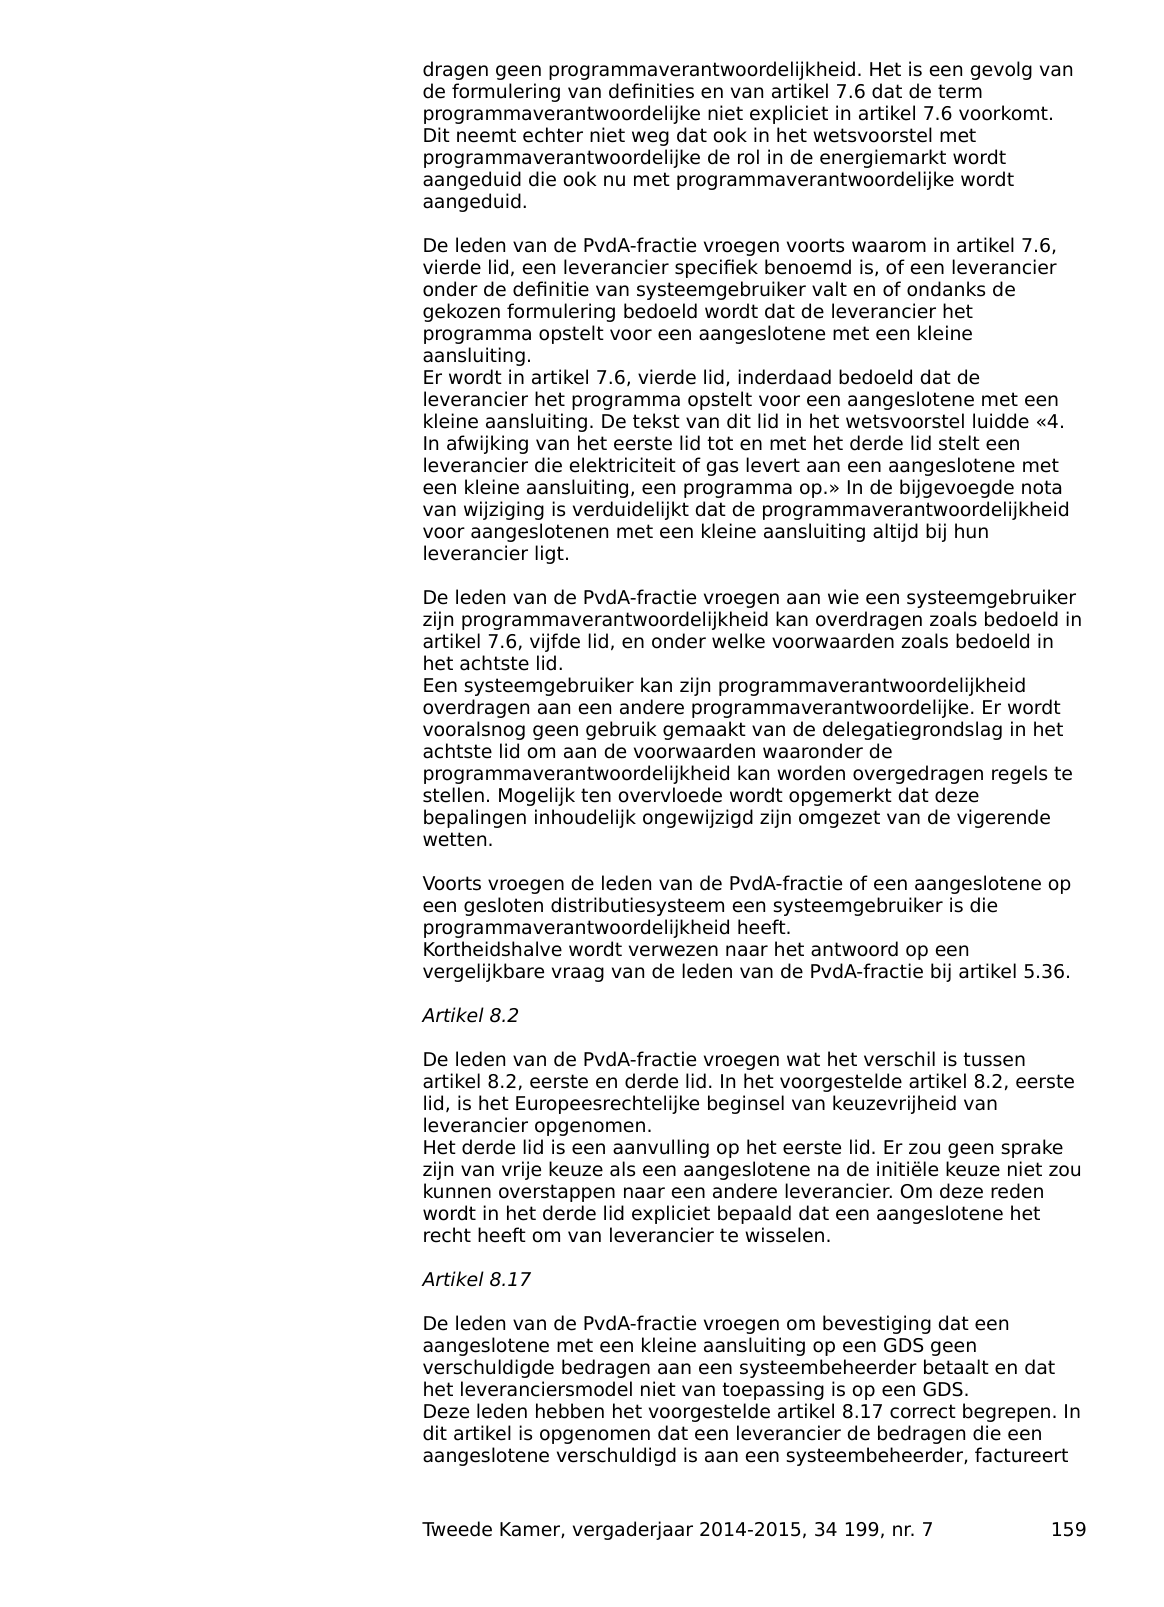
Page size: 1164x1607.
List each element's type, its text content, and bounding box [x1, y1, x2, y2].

subtitle Artikel 8.2 [422, 1005, 1087, 1027]
subtitle Artikel 8.17 [422, 1269, 1087, 1291]
text Deze leden hebben het voorgestelde artikel 8.17 correct begrepen. In dit artikel is opgenomen dat een leverancier de bedragen die een aangeslotene verschuldigd is aan een systeembeheerder, factureert [422, 1401, 1087, 1467]
text De leden van de PvdA-fractie vroegen voorts waarom in artikel 7.6, vierde lid, een leverancier specifiek benoemd is, of een leverancier onder de definitie van systeemgebruiker valt en of ondanks de gekozen formulering bedoeld wordt dat de leverancier het programma opstelt voor een aangeslotene met een kleine aansluiting. [422, 235, 1087, 367]
text Er wordt in artikel 7.6, vierde lid, inderdaad bedoeld dat de leverancier het programma opstelt voor een aangeslotene met een kleine aansluiting. De tekst van dit lid in het wetsvoorstel luidde «4. In afwijking van het eerste lid tot en met het derde lid stelt een leverancier die elektriciteit of gas levert aan een aangeslotene met een kleine aansluiting, een programma op.» In de bijgevoegde nota van wijziging is verduidelijkt dat de programmaverantwoordelijkheid voor aangeslotenen met een kleine aansluiting altijd bij hun leverancier ligt. [422, 367, 1087, 565]
text Het derde lid is een aanvulling op het eerste lid. Er zou geen sprake zijn van vrije keuze als een aangeslotene na de initiële keuze niet zou kunnen overstappen naar een andere leverancier. Om deze reden wordt in het derde lid expliciet bepaald dat een aangeslotene het recht heeft om van leverancier te wisselen. [422, 1137, 1087, 1247]
text De leden van de PvdA-fractie vroegen om bevestiging dat een aangeslotene met een kleine aansluiting op een GDS geen verschuldigde bedragen aan een systeembeheerder betaalt en dat het leveranciersmodel niet van toepassing is op een GDS. [422, 1313, 1087, 1401]
text Kortheidshalve wordt verwezen naar het antwoord op een vergelijkbare vraag van de leden van de PvdA-fractie bij artikel 5.36. [422, 939, 1087, 983]
text dragen geen programmaverantwoordelijkheid. Het is een gevolg van de formulering van definities en van artikel 7.6 dat de term programmaverantwoordelijke niet expliciet in artikel 7.6 voorkomt. Dit neemt echter niet weg dat ook in het wetsvoorstel met programmaverantwoordelijke de rol in de energiemarkt wordt aangeduid die ook nu met programmaverantwoordelijke wordt aangeduid. [422, 59, 1087, 213]
text De leden van de PvdA-fractie vroegen wat het verschil is tussen artikel 8.2, eerste en derde lid. In het voorgestelde artikel 8.2, eerste lid, is het Europeesrechtelijke beginsel van keuzevrijheid van leverancier opgenomen. [422, 1049, 1087, 1137]
text Voorts vroegen de leden van de PvdA-fractie of een aangeslotene op een gesloten distributiesysteem een systeemgebruiker is die programmaverantwoordelijkheid heeft. [422, 873, 1087, 939]
text De leden van de PvdA-fractie vroegen aan wie een systeemgebruiker zijn programmaverantwoordelijkheid kan overdragen zoals bedoeld in artikel 7.6, vijfde lid, en onder welke voorwaarden zoals bedoeld in het achtste lid. [422, 587, 1087, 675]
text Een systeemgebruiker kan zijn programmaverantwoordelijkheid overdragen aan een andere programmaverantwoordelijke. Er wordt vooralsnog geen gebruik gemaakt van de delegatiegrondslag in het achtste lid om aan de voorwaarden waaronder de programmaverantwoordelijkheid kan worden overgedragen regels te stellen. Mogelijk ten overvloede wordt opgemerkt dat deze bepalingen inhoudelijk ongewijzigd zijn omgezet van de vigerende wetten. [422, 675, 1087, 851]
